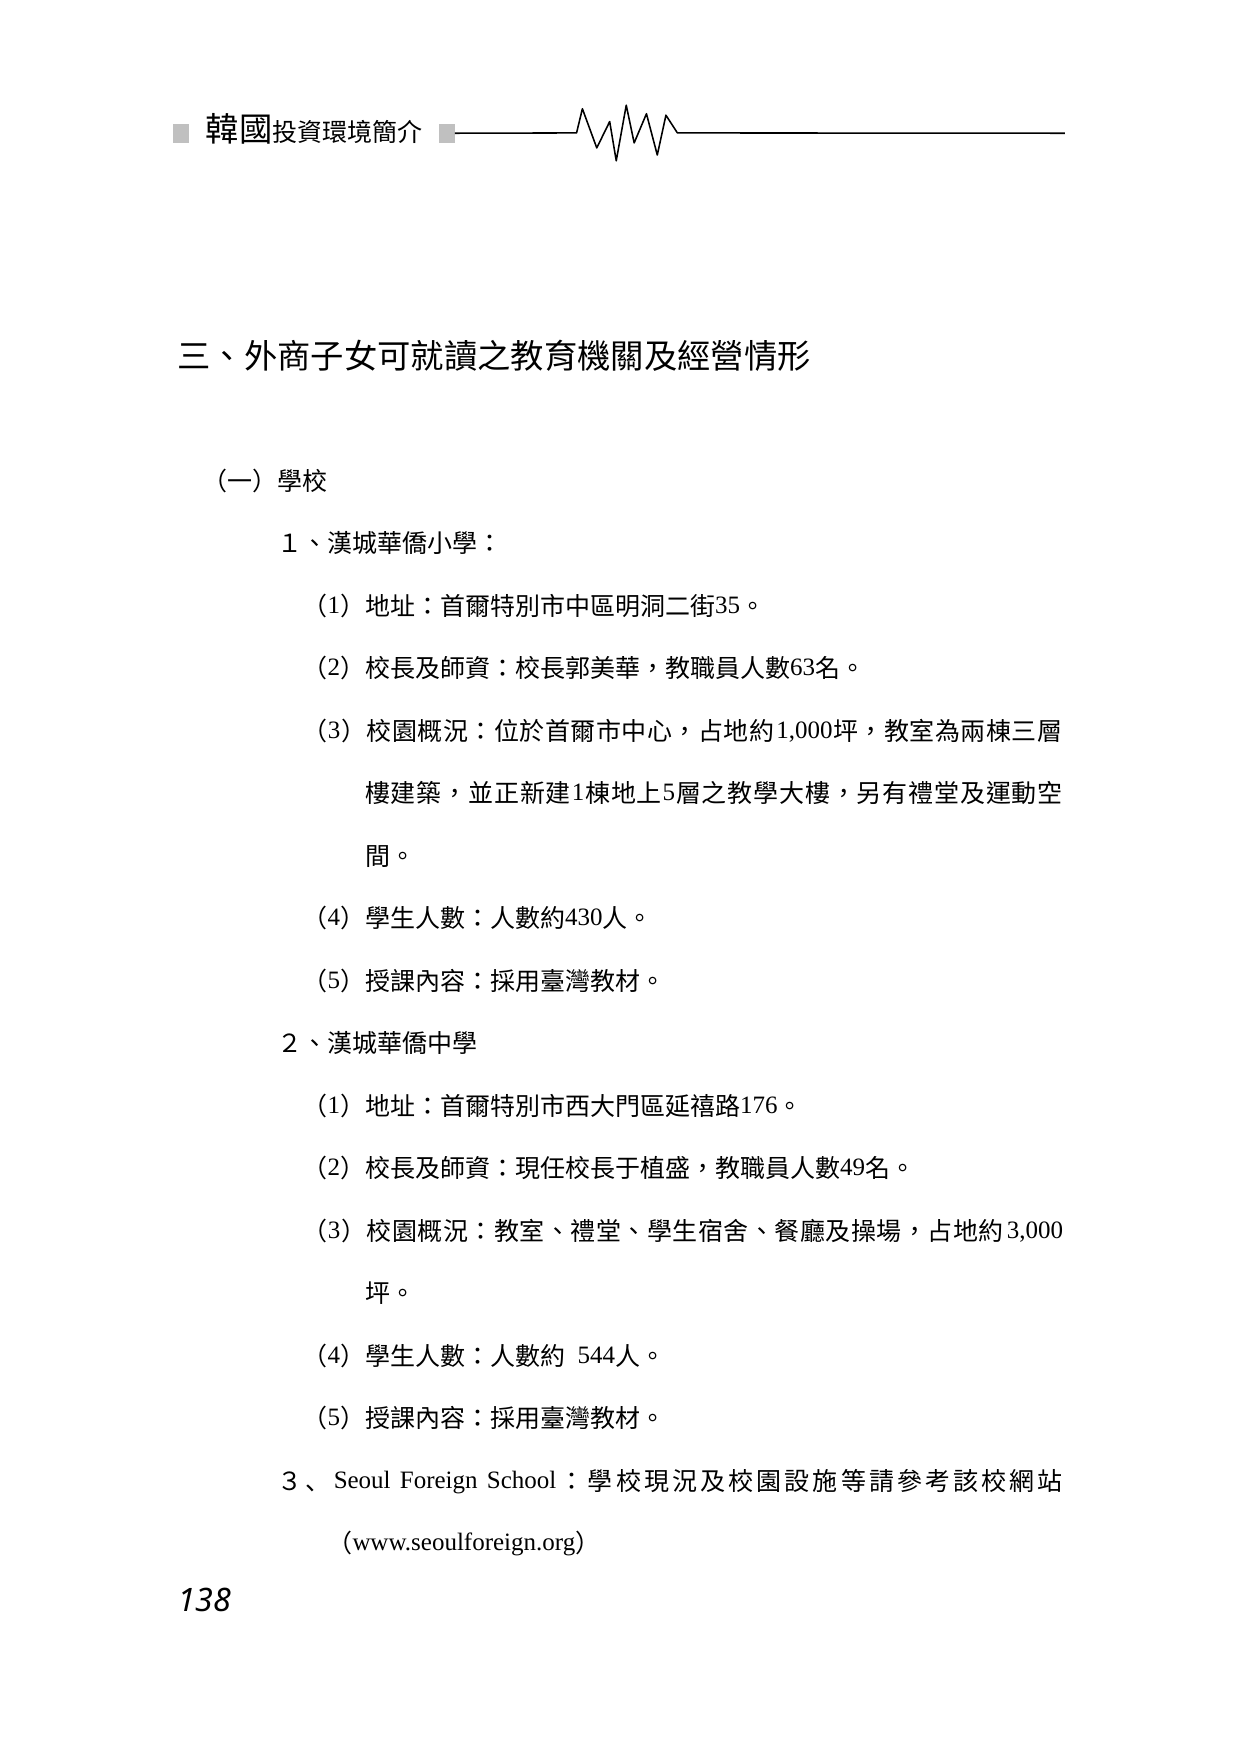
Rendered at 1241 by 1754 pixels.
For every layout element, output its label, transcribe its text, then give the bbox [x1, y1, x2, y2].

text （5）授課內容：採用臺灣教材。 [302, 1375, 1063, 1438]
text ２、漢城華僑中學 [277, 1000, 1063, 1063]
text （4）學生人數：人數約 544人。 [302, 1313, 1063, 1375]
text １、漢城華僑小學： [277, 500, 1063, 563]
text （3）校園概況：位於首爾市中心，占地約1,000坪，教室為兩棟三層樓建築，並正新建1棟地上5層之教學大樓，另有禮堂及運動空間。 [302, 688, 1063, 875]
text （4）學生人數：人數約430人。 [302, 875, 1063, 938]
text （2）校長及師資：現任校長于植盛，教職員人數49名。 [302, 1125, 1063, 1188]
text （1）地址：首爾特別市中區明洞二街35。 [302, 563, 1063, 625]
text 三、外商子女可就讀之教育機關及經營情形 [177, 313, 1063, 375]
text ３、Seoul Foreign School：學校現況及校園設施等請參考該校網站（www.seoulforeign.org） [277, 1438, 1063, 1563]
text （1）地址：首爾特別市西大門區延禧路176。 [302, 1063, 1063, 1125]
text （2）校長及師資：校長郭美華，教職員人數63名。 [302, 625, 1063, 688]
text （一）學校 [202, 438, 1063, 500]
text （3）校園概況：教室、禮堂、學生宿舍、餐廳及操場，占地約3,000坪。 [302, 1188, 1063, 1313]
text （5）授課內容：採用臺灣教材。 [302, 938, 1063, 1000]
